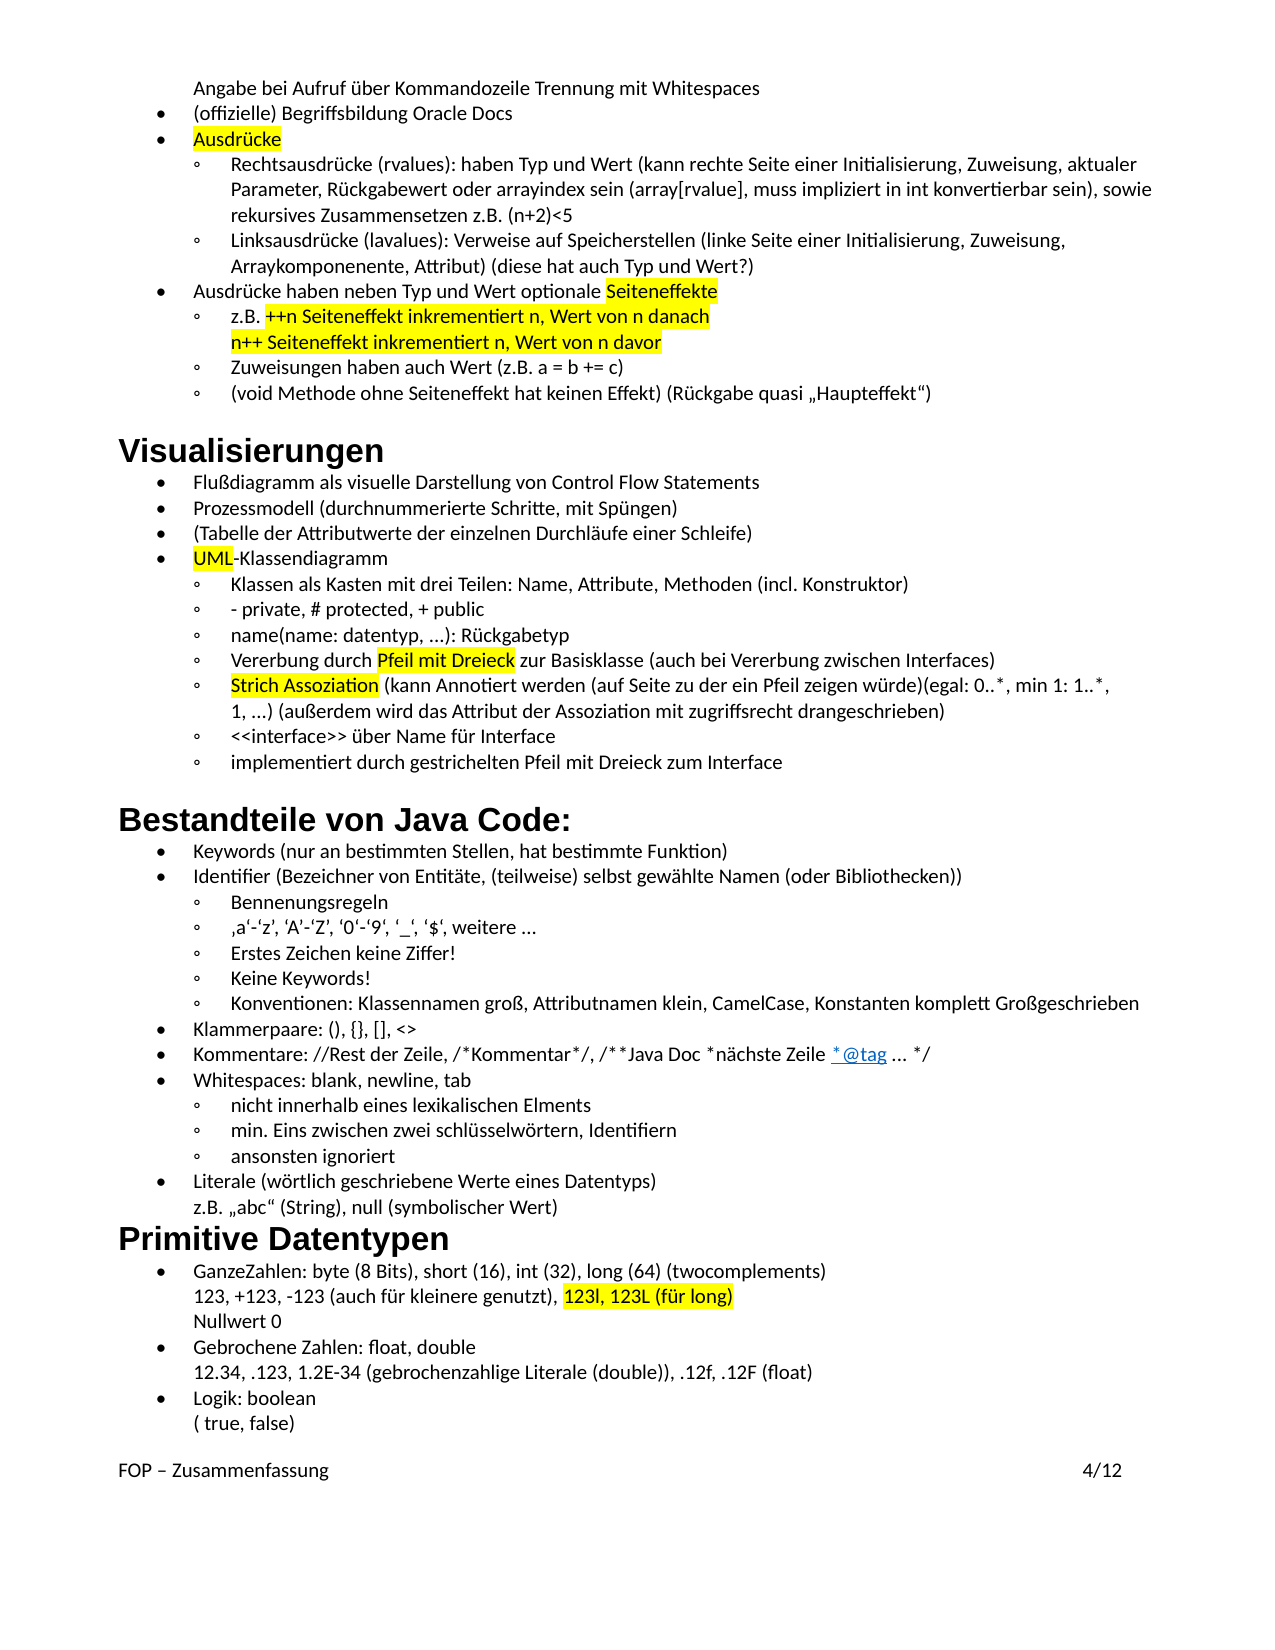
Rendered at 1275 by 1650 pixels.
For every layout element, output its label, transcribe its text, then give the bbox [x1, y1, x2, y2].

list (offizielle) Begriffsbildung Oracle Docs [156, 100, 1157, 126]
list Flußdiagramm als visuelle Darstellung von Control Flow Statements [156, 469, 1157, 495]
list name(name: datentyp, ...): Rückgabetyp [193, 622, 1157, 647]
list nicht innerhalb eines lexikalischen Elments [193, 1092, 1157, 1118]
list Gebrochene Zahlen: float, double 12.34, .123, 1.2E-34 (gebrochenzahlige Literale (double)), .12f, .12F (float) [156, 1334, 1157, 1385]
list Ausdrücke haben neben Typ und Wert optionale Seiteneffekte [156, 278, 1157, 304]
subtitle Primitive Datentypen [118, 1219, 1157, 1258]
list Bennenungsregeln [193, 889, 1157, 914]
list Vererbung durch Pfeil mit Dreieck zur Basisklasse (auch bei Vererbung zwischen Interfaces) [193, 647, 1157, 673]
list Prozessmodell (durchnummerierte Schritte, mit Spüngen) [156, 495, 1157, 520]
subtitle Visualisierungen [118, 431, 1157, 469]
list Keywords (nur an bestimmten Stellen, hat bestimmte Funktion) [156, 838, 1157, 863]
list Strich Assoziation (kann Annotiert werden (auf Seite zu der ein Pfeil zeigen würde)(egal: 0..*, min 1: 1..*, 1, ...) (außerdem wird das Attribut der Assoziation mit zugriffsrecht drangeschrieben) [193, 673, 1157, 723]
list ansonsten ignoriert [193, 1143, 1157, 1168]
list Ausdrücke [156, 126, 1157, 151]
subtitle Bestandteile von Java Code: [118, 800, 1157, 838]
list Literale (wörtlich geschriebene Werte eines Datentyps) z.B. „abc“ (String), null (symbolischer Wert) [156, 1168, 1157, 1219]
list Linksausdrücke (lavalues): Verweise auf Speicherstellen (linke Seite einer Initialisierung, Zuweisung, Arraykomponenente, Attribut) (diese hat auch Typ und Wert?) [193, 227, 1157, 278]
list ‚a‘-‘z’, ‘A’-‘Z’, ‘0‘-‘9‘, ‘_‘, ‘$‘, weitere ... [193, 914, 1157, 940]
list Identifier (Bezeichner von Entitäte, (teilweise) selbst gewählte Namen (oder Bibliothecken)) [156, 863, 1157, 889]
list <<interface>> über Name für Interface [193, 723, 1157, 749]
list (void Methode ohne Seiteneffekt hat keinen Effekt) (Rückgabe quasi „Haupteffekt“) [193, 380, 1157, 405]
list GanzeZahlen: byte (8 Bits), short (16), int (32), long (64) (twocomplements) 123, +123, -123 (auch für kleinere genutzt), 123l, 123L (für long) Nullwert 0 [156, 1258, 1157, 1334]
list (Tabelle der Attributwerte der einzelnen Durchläufe einer Schleife) [156, 520, 1157, 546]
list min. Eins zwischen zwei schlüsselwörtern, Identifiern [193, 1118, 1157, 1143]
list UML-Klassendiagramm [156, 546, 1157, 571]
list Konventionen: Klassennamen groß, Attributnamen klein, CamelCase, Konstanten komplett Großgeschrieben [193, 991, 1157, 1016]
list Klammerpaare: (), {}, [], <> [156, 1016, 1157, 1041]
list z.B. ++n Seiteneffekt inkrementiert n, Wert von n danach n++ Seiteneffekt inkrementiert n, Wert von n davor [193, 304, 1157, 354]
list Erstes Zeichen keine Ziffer! [193, 940, 1157, 965]
list Rechtsausdrücke (rvalues): haben Typ und Wert (kann rechte Seite einer Initialisierung, Zuweisung, aktualer Parameter, Rückgabewert oder arrayindex sein (array[rvalue], muss impliziert in int konvertierbar sein), sowie rekursives Zusammensetzen z.B. (n+2)<5 [193, 151, 1157, 227]
list Logik: boolean ( true, false) [156, 1385, 1157, 1436]
list implementiert durch gestrichelten Pfeil mit Dreieck zum Interface [193, 749, 1157, 774]
list Kommentare: //Rest der Zeile, /*Kommentar*/, /**Java Doc *nächste Zeile *@tag ... */ [156, 1041, 1157, 1067]
list Keine Keywords! [193, 965, 1157, 991]
list Zuweisungen haben auch Wert (z.B. a = b += c) [193, 354, 1157, 380]
list Angabe bei Aufruf über Kommandozeile Trennung mit Whitespaces [156, 75, 1157, 100]
list - private, # protected, + public [193, 596, 1157, 622]
list Klassen als Kasten mit drei Teilen: Name, Attribute, Methoden (incl. Konstruktor) [193, 571, 1157, 596]
list Whitespaces: blank, newline, tab [156, 1067, 1157, 1092]
